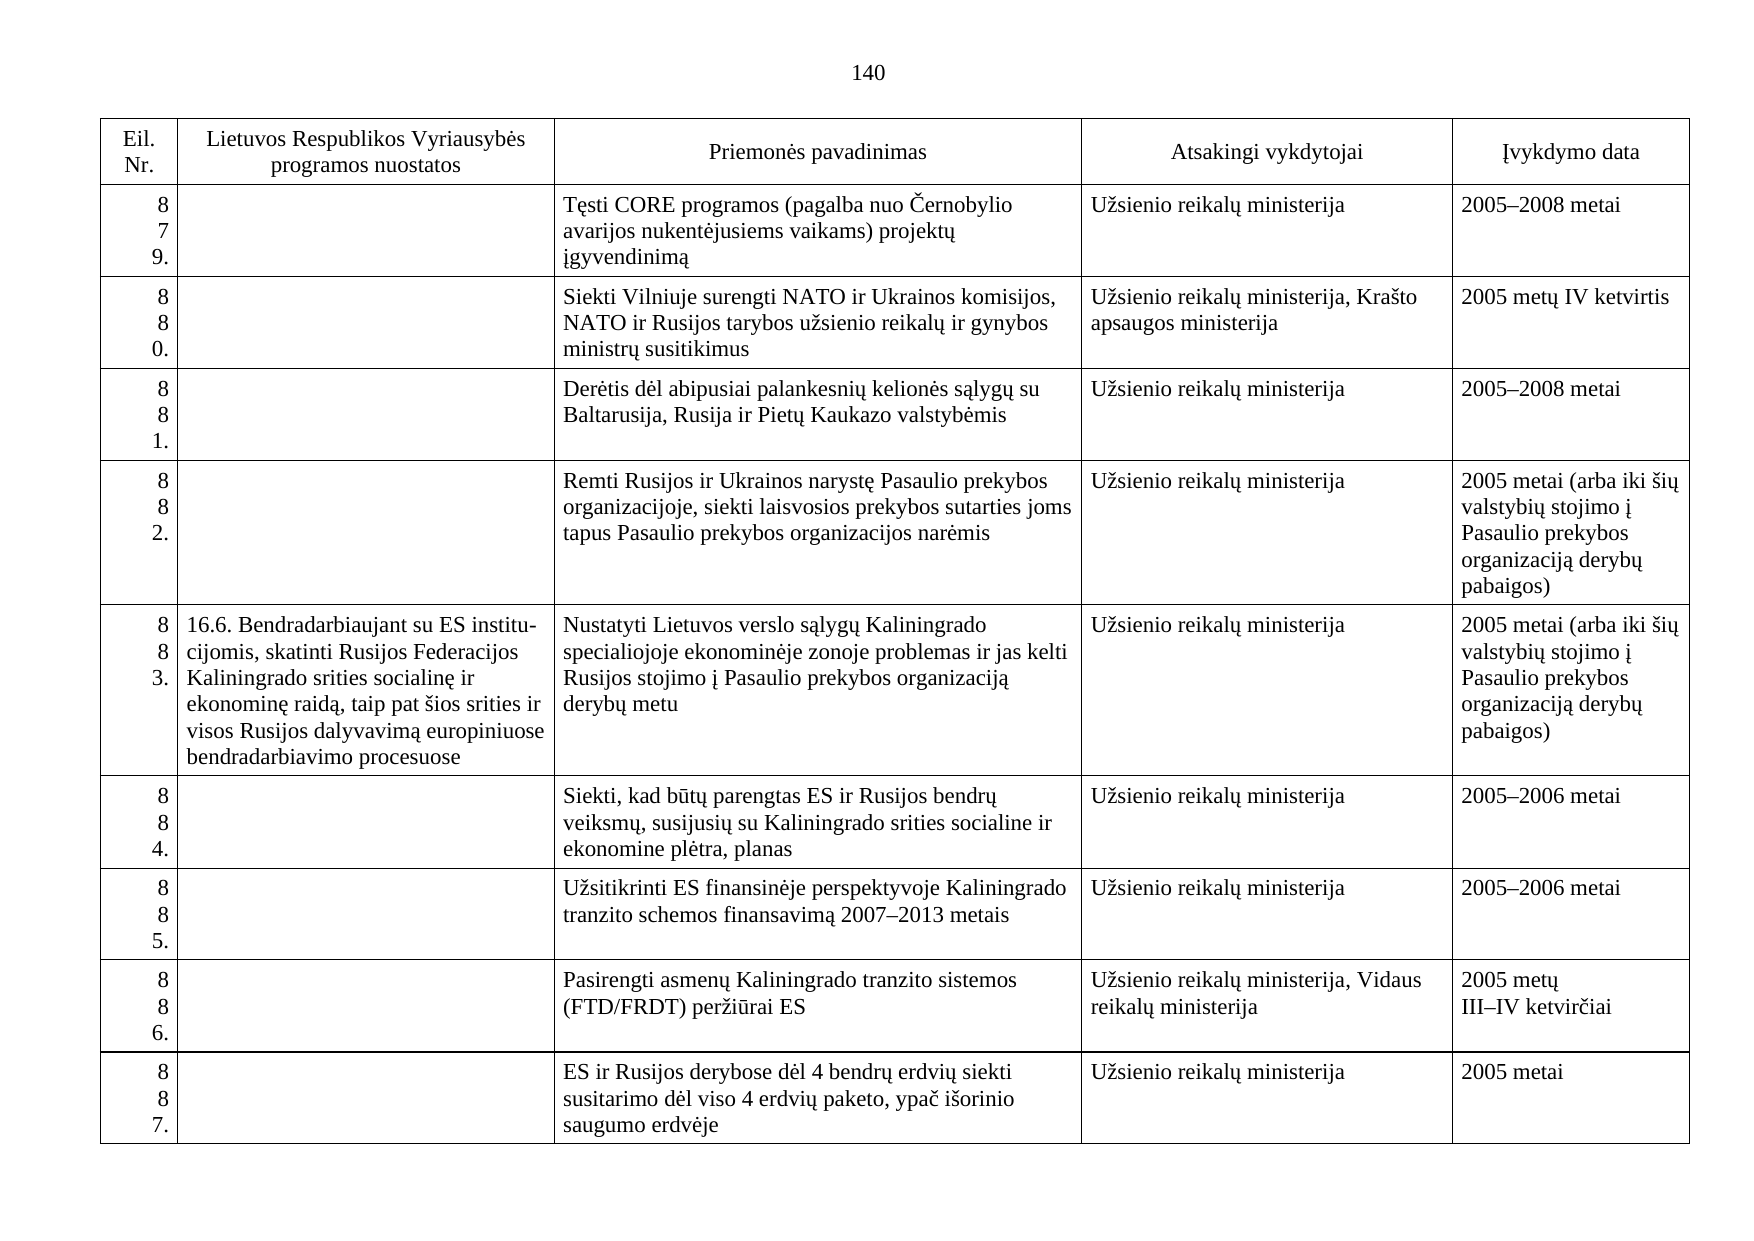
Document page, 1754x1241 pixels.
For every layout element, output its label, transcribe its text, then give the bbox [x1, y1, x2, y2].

table_cell 2005 metų III–IV ketvirčiai [1453, 960, 1689, 1051]
table_cell 2005–2008 metai [1453, 185, 1689, 276]
table_cell [101, 461, 177, 604]
table_cell Užsienio reikalų ministerija [1082, 605, 1452, 775]
table_cell Užsienio reikalų ministerija, Krašto apsaugos ministerija [1082, 277, 1452, 368]
table_cell [178, 185, 554, 276]
table_cell Remti Rusijos ir Ukrainos narystę Pasaulio prekybos organizacijoje, siekti laisvosios prekybos sutarties joms tapus Pasaulio prekybos organizacijos narėmis [555, 461, 1081, 604]
table_cell Užsienio reikalų ministerija [1082, 185, 1452, 276]
table_cell Užsienio reikalų ministerija [1082, 776, 1452, 867]
table_cell [101, 185, 177, 276]
table_cell [101, 277, 177, 368]
table_cell [101, 869, 177, 959]
table_cell Užsienio reikalų ministerija, Vidaus reikalų ministerija [1082, 960, 1452, 1051]
table_cell Užsienio reikalų ministerija [1082, 869, 1452, 959]
table_cell ES ir Rusijos derybose dėl 4 bendrų erdvių siekti susitarimo dėl viso 4 erdvių paketo, ypač išorinio saugumo erdvėje [555, 1053, 1081, 1143]
table_header Priemonės pavadinimas [555, 119, 1081, 184]
table_cell Užsienio reikalų ministerija [1082, 369, 1452, 460]
table_cell [101, 1053, 177, 1143]
table_cell 2005 metai (arba iki šių valstybių stojimo į Pasaulio prekybos organizaciją derybų pabaigos) [1453, 461, 1689, 604]
table_cell Nustatyti Lietuvos verslo sąlygų Kaliningrado specialiojoje ekonominėje zonoje problemas ir jas kelti Rusijos stojimo į Pasaulio prekybos organizaciją derybų metu [555, 605, 1081, 775]
table_cell [178, 369, 554, 460]
table_cell 2005 metų IV ketvirtis [1453, 277, 1689, 368]
table_cell [178, 960, 554, 1051]
table_cell 2005–2006 metai [1453, 776, 1689, 867]
table_cell Siekti, kad būtų parengtas ES ir Rusijos bendrų veiksmų, susijusių su Kaliningrado srities socialine ir ekonomine plėtra, planas [555, 776, 1081, 867]
table_cell 16.6. Bendradarbiaujant su ES institu­cijomis, skatinti Rusijos Federacijos Kaliningrado srities socialinę ir ekonominę raidą, taip pat šios srities ir visos Rusijos dalyvavimą europiniuose bendradarbiavimo procesuose [178, 605, 554, 775]
table_cell Derėtis dėl abipusiai palankesnių kelionės sąlygų su Baltarusija, Rusija ir Pietų Kaukazo valstybėmis [555, 369, 1081, 460]
table_header Atsakingi vykdytojai [1082, 119, 1452, 184]
table_cell [178, 776, 554, 867]
table_header Lietuvos Respublikos Vyriausybės programos nuostatos [178, 119, 554, 184]
table_cell [178, 461, 554, 604]
table_cell Siekti Vilniuje surengti NATO ir Ukrainos komisijos, NATO ir Rusijos tarybos užsienio reikalų ir gynybos ministrų susitikimus [555, 277, 1081, 368]
table_cell 2005–2008 metai [1453, 369, 1689, 460]
table_cell Pasirengti asmenų Kaliningrado tranzito sistemos (FTD/FRDT) peržiūrai ES [555, 960, 1081, 1051]
table_header Eil. Nr. [101, 119, 177, 184]
table_cell Tęsti CORE programos (pagalba nuo Černobylio avarijos nukentėjusiems vaikams) projektų įgyvendinimą [555, 185, 1081, 276]
table_cell [101, 369, 177, 460]
table_cell [101, 960, 177, 1051]
table_header Įvykdymo data [1453, 119, 1689, 184]
table_cell Užsienio reikalų ministerija [1082, 461, 1452, 604]
table_cell 2005–2006 metai [1453, 869, 1689, 959]
table_cell 2005 metai [1453, 1053, 1689, 1143]
table_cell [101, 776, 177, 867]
table_cell [178, 869, 554, 959]
table_cell 2005 metai (arba iki šių valstybių stojimo į Pasaulio prekybos organizaciją derybų pabaigos) [1453, 605, 1689, 775]
table_cell Užsienio reikalų ministerija [1082, 1053, 1452, 1143]
table_cell [101, 605, 177, 775]
table_cell [178, 277, 554, 368]
table_cell Užsitikrinti ES finansinėje perspektyvoje Kaliningrado tranzito schemos finansavimą 2007–2013 metais [555, 869, 1081, 959]
table_cell [178, 1053, 554, 1143]
